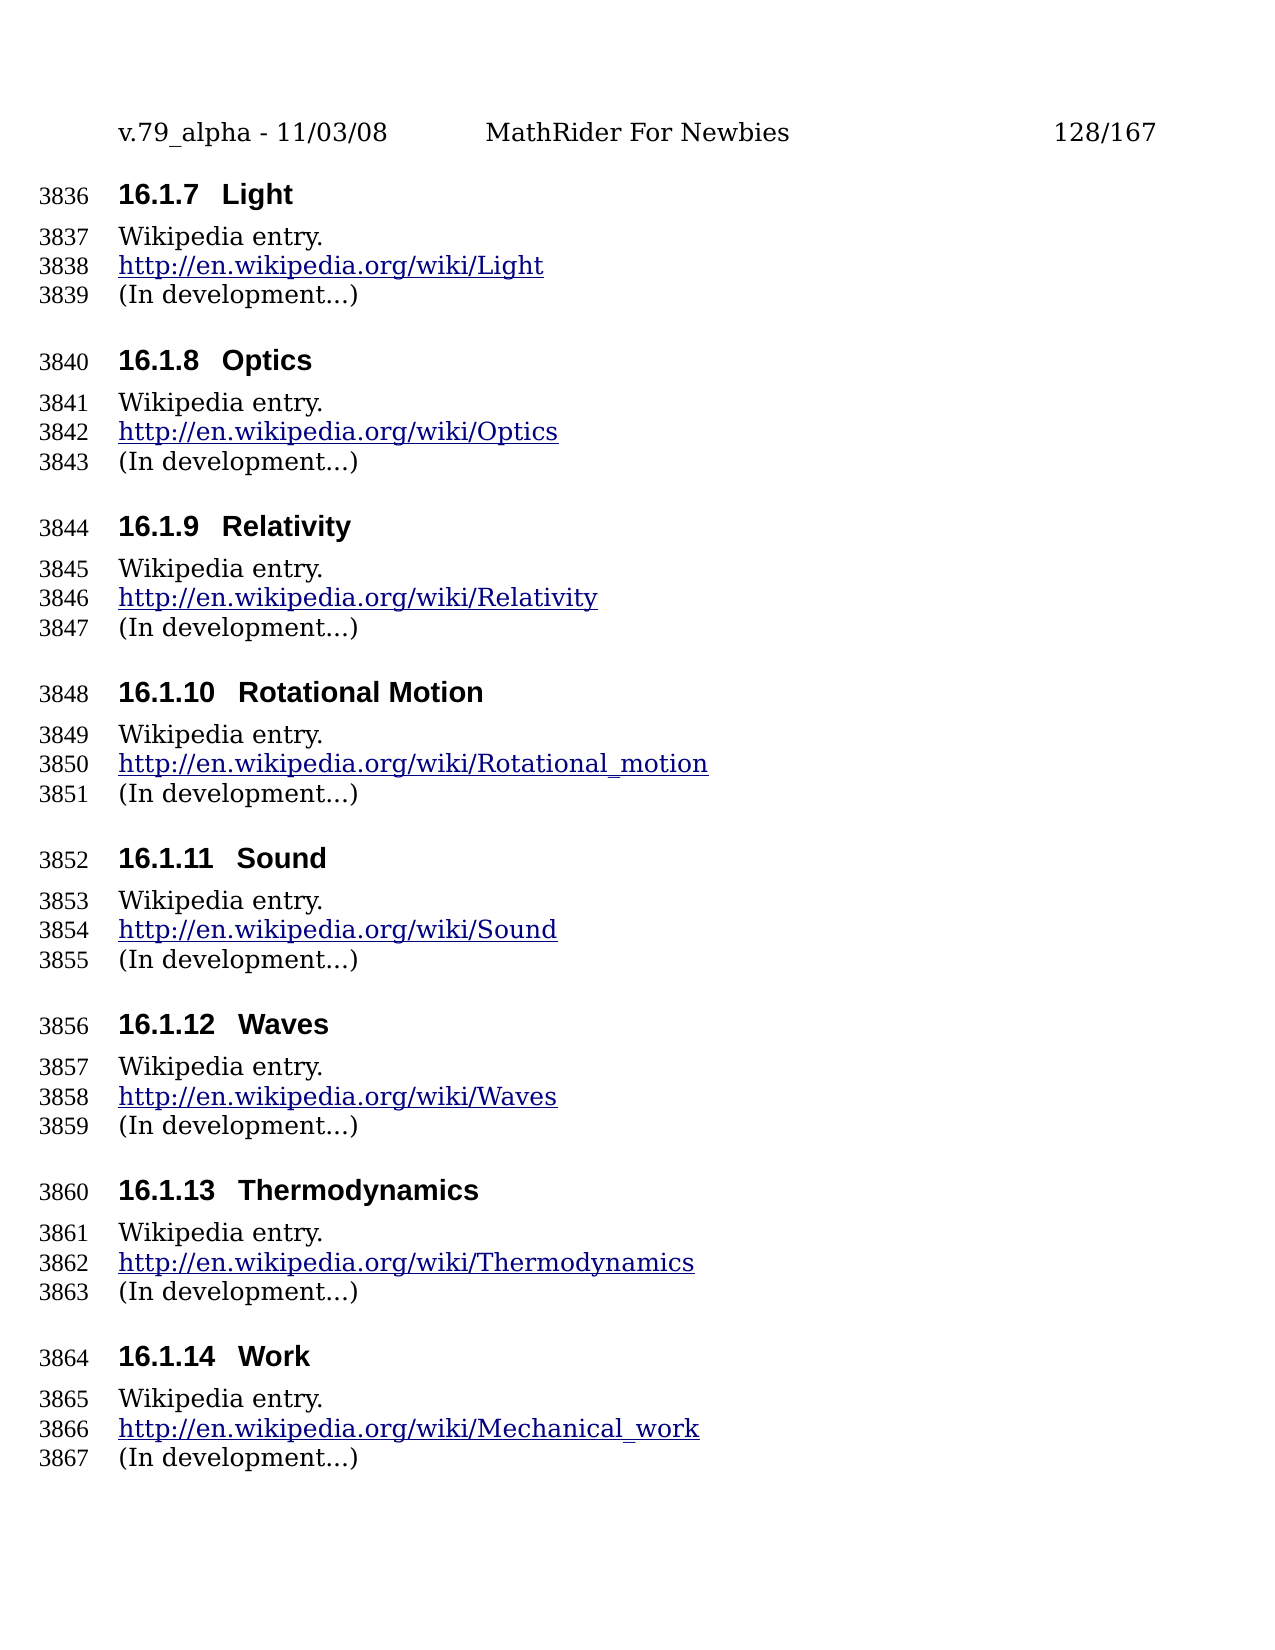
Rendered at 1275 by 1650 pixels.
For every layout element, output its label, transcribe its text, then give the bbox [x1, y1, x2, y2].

text http://en.wikipedia.org/wiki/Light [118, 251, 1157, 281]
subtitle Light [118, 177, 1157, 210]
subtitle Sound [118, 841, 1157, 874]
text (In development...) [118, 945, 1157, 974]
subtitle Thermodynamics [118, 1173, 1157, 1207]
text (In development...) [118, 1443, 1157, 1472]
subtitle Work [118, 1339, 1157, 1373]
text http://en.wikipedia.org/wiki/Rotational_motion [118, 749, 1157, 779]
text (In development...) [118, 779, 1157, 808]
text Wikipedia entry. [118, 720, 1157, 749]
text http://en.wikipedia.org/wiki/Waves [118, 1082, 1157, 1111]
text http://en.wikipedia.org/wiki/Sound [118, 916, 1157, 945]
subtitle Optics [118, 343, 1157, 376]
text (In development...) [118, 613, 1157, 642]
text Wikipedia entry. [118, 222, 1157, 251]
text http://en.wikipedia.org/wiki/Optics [118, 417, 1157, 447]
text Wikipedia entry. [118, 1384, 1157, 1414]
text Wikipedia entry. [118, 554, 1157, 583]
subtitle Waves [118, 1007, 1157, 1041]
text Wikipedia entry. [118, 1052, 1157, 1082]
text (In development...) [118, 447, 1157, 476]
subtitle Relativity [118, 509, 1157, 542]
text http://en.wikipedia.org/wiki/Thermodynamics [118, 1248, 1157, 1277]
text (In development...) [118, 1111, 1157, 1140]
text Wikipedia entry. [118, 886, 1157, 916]
text http://en.wikipedia.org/wiki/Relativity [118, 583, 1157, 613]
text Wikipedia entry. [118, 1218, 1157, 1248]
text http://en.wikipedia.org/wiki/Mechanical_work [118, 1414, 1157, 1443]
subtitle Rotational Motion [118, 675, 1157, 708]
text (In development...) [118, 1277, 1157, 1306]
text (In development...) [118, 281, 1157, 310]
text Wikipedia entry. [118, 388, 1157, 417]
